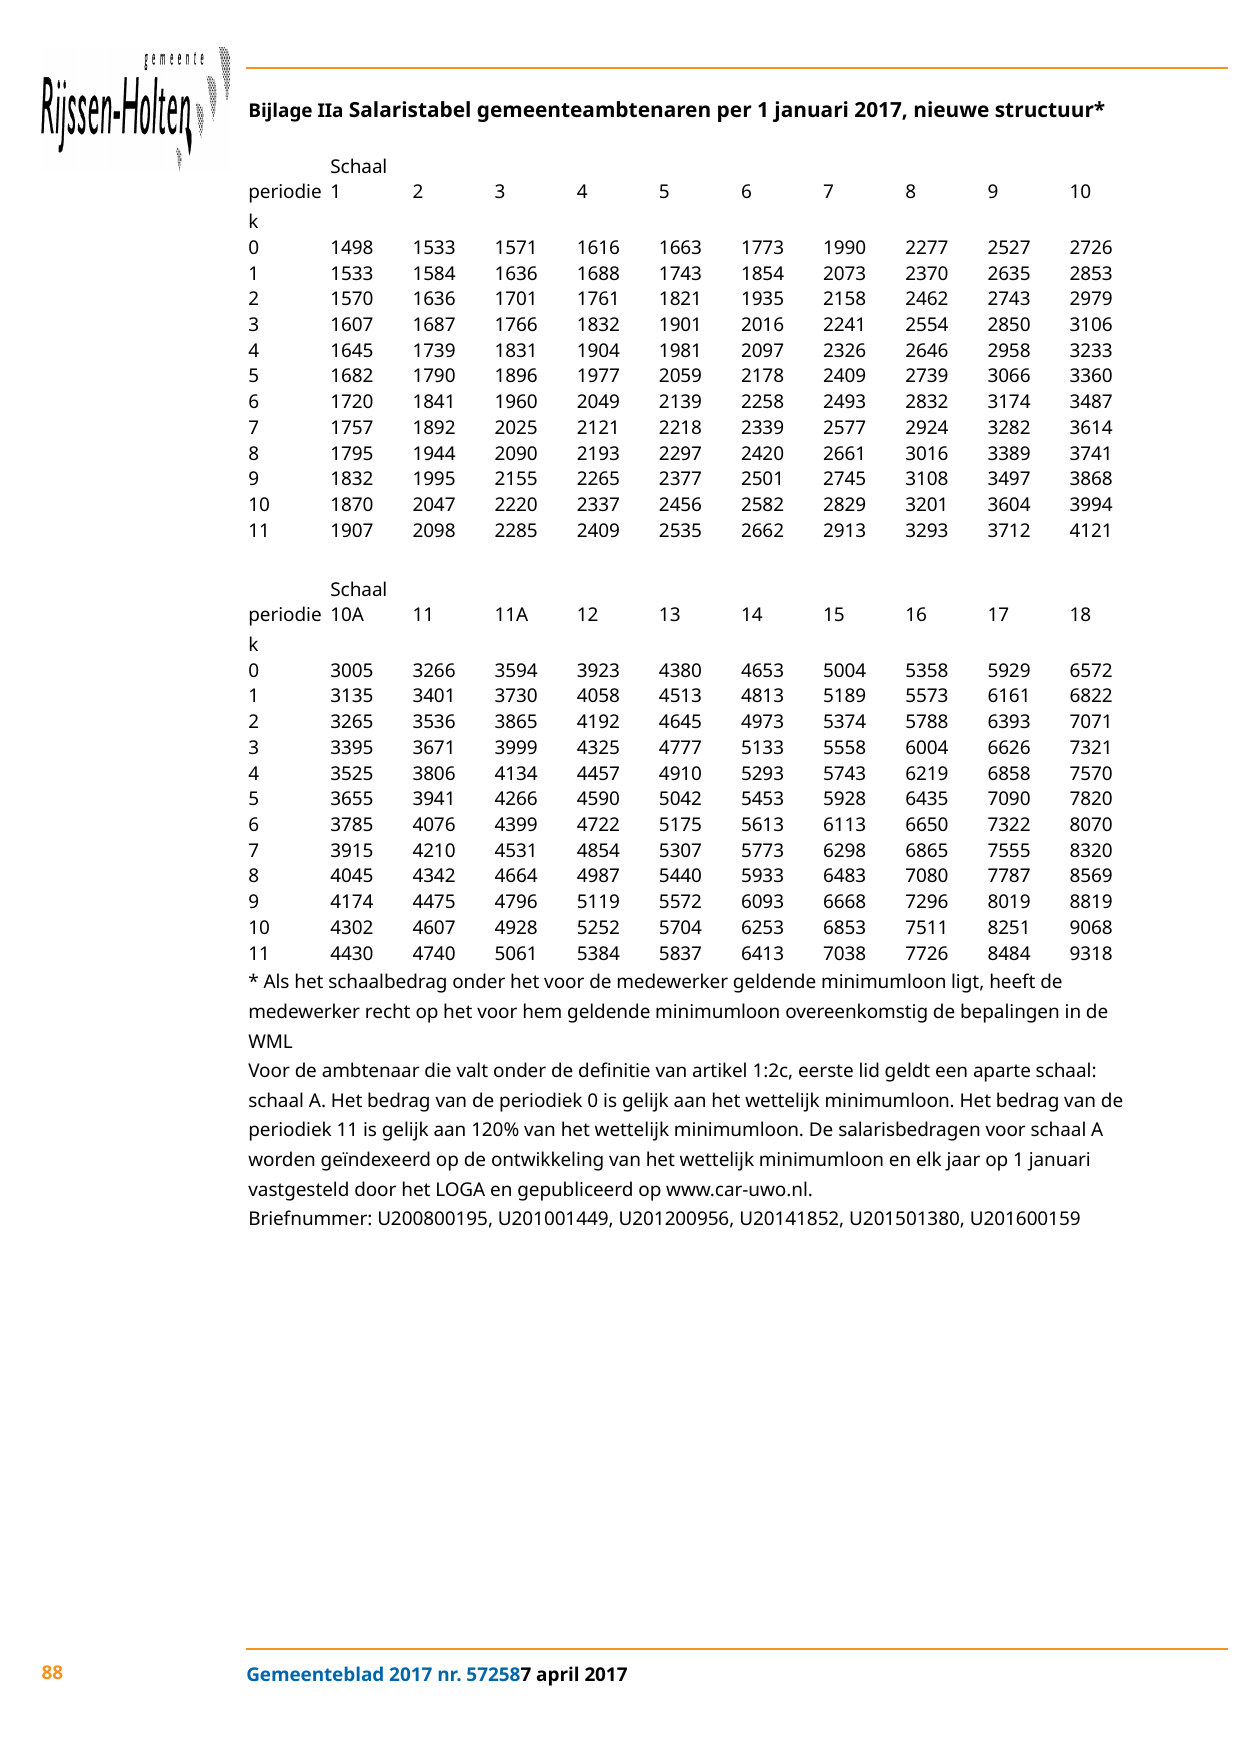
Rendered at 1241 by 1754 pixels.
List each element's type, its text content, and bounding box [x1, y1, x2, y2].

table_cell 1841 [412, 389, 494, 414]
table_cell 2850 [987, 311, 1069, 337]
table_cell 4531 [494, 837, 577, 863]
table_cell periodiek [248, 179, 330, 234]
table_cell 3005 [330, 657, 412, 682]
table_cell 1 [330, 179, 412, 234]
table_cell 5453 [741, 785, 823, 811]
table_cell 10 [1069, 179, 1152, 234]
table_cell 1892 [412, 414, 494, 440]
table_cell 3785 [330, 811, 412, 837]
table_cell 4653 [741, 657, 823, 682]
table_cell 5440 [659, 863, 741, 888]
table_cell 5119 [577, 888, 659, 914]
table_cell 3233 [1069, 337, 1152, 363]
table_cell 7038 [823, 940, 905, 966]
table_cell 1570 [330, 286, 412, 311]
table_cell 2370 [905, 260, 987, 286]
table_cell 4722 [577, 811, 659, 837]
table_cell 6822 [1069, 683, 1152, 708]
table_cell 7 [248, 837, 330, 863]
table_cell 3999 [494, 734, 577, 760]
table_cell 4430 [330, 940, 412, 966]
table_cell 7071 [1069, 708, 1152, 734]
table_cell 2098 [412, 517, 494, 543]
table_cell 9068 [1069, 914, 1152, 940]
table_cell 2158 [823, 286, 905, 311]
table_cell 3 [494, 179, 577, 234]
table_cell 5933 [741, 863, 823, 888]
table_cell 6853 [823, 914, 905, 940]
table_cell 3 [248, 734, 330, 760]
table_cell 2090 [494, 440, 577, 466]
table_cell 4210 [412, 837, 494, 863]
table_cell 1832 [577, 311, 659, 337]
table_cell 3265 [330, 708, 412, 734]
table_cell 7726 [905, 940, 987, 966]
table_cell 3389 [987, 440, 1069, 466]
text Bijlage IIa Salaristabel gemeenteambtenaren per 1 januari 2017, nieuwe structuur* [248, 95, 1152, 123]
table_cell 10 [248, 914, 330, 940]
table_cell 3174 [987, 389, 1069, 414]
table_cell 3941 [412, 785, 494, 811]
table_cell 7570 [1069, 760, 1152, 785]
table_cell 1896 [494, 363, 577, 388]
table_cell 1607 [330, 311, 412, 337]
text * Als het schaalbedrag onder het voor de medewerker geldende minimumloon ligt, heeft de medewerker recht op het voor hem geldende minimumloon overeenkomstig de bepalingen in de WML [248, 969, 1152, 1054]
table_cell 3604 [987, 491, 1069, 517]
table_cell 2121 [577, 414, 659, 440]
table_cell 3108 [905, 466, 987, 491]
table_cell 4342 [412, 863, 494, 888]
table_cell 0 [248, 657, 330, 682]
table_cell 2726 [1069, 234, 1152, 260]
table_cell 2409 [577, 517, 659, 543]
table_cell 6668 [823, 888, 905, 914]
table_cell 3487 [1069, 389, 1152, 414]
table_cell 3016 [905, 440, 987, 466]
table_cell 4121 [1069, 517, 1152, 543]
table_cell 1688 [577, 260, 659, 286]
table_cell 6004 [905, 734, 987, 760]
table_cell 2527 [987, 234, 1069, 260]
table_cell 2554 [905, 311, 987, 337]
table_cell 3923 [577, 657, 659, 682]
table_cell 5 [248, 363, 330, 388]
table_cell 4475 [412, 888, 494, 914]
table_cell 11 [412, 601, 494, 657]
table_cell 2047 [412, 491, 494, 517]
table_cell 5175 [659, 811, 741, 837]
table_cell 3994 [1069, 491, 1152, 517]
table_cell 5133 [741, 734, 823, 760]
table_cell 4513 [659, 683, 741, 708]
table_cell 8320 [1069, 837, 1152, 863]
table_cell 2739 [905, 363, 987, 388]
table_cell 8 [905, 179, 987, 234]
table_cell 2277 [905, 234, 987, 260]
table_cell 6161 [987, 683, 1069, 708]
table_cell 4813 [741, 683, 823, 708]
table_cell 3282 [987, 414, 1069, 440]
table_cell 3497 [987, 466, 1069, 491]
table_cell 1901 [659, 311, 741, 337]
table_cell 5558 [823, 734, 905, 760]
table_cell 1766 [494, 311, 577, 337]
table_cell 2 [412, 179, 494, 234]
table_cell 5374 [823, 708, 905, 734]
table_cell 6435 [905, 785, 987, 811]
table_cell 1682 [330, 363, 412, 388]
table_cell 7787 [987, 863, 1069, 888]
table_cell 5004 [823, 657, 905, 682]
table_cell 5773 [741, 837, 823, 863]
table_cell 2924 [905, 414, 987, 440]
table_cell 4910 [659, 760, 741, 785]
table_cell 1904 [577, 337, 659, 363]
table_cell 3868 [1069, 466, 1152, 491]
table_cell 1584 [412, 260, 494, 286]
table_cell 3135 [330, 683, 412, 708]
table_cell 1533 [412, 234, 494, 260]
table_cell 6572 [1069, 657, 1152, 682]
table_cell 3594 [494, 657, 577, 682]
table_cell 2582 [741, 491, 823, 517]
table_cell 15 [823, 601, 905, 657]
table_header Schaal [330, 153, 412, 179]
table_cell 2420 [741, 440, 823, 466]
table_cell 10A [330, 601, 412, 657]
table_cell 2339 [741, 414, 823, 440]
table_cell 18 [1069, 601, 1152, 657]
table_cell 2462 [905, 286, 987, 311]
table_cell 4 [248, 337, 330, 363]
table_cell 2745 [823, 466, 905, 491]
table_cell 5252 [577, 914, 659, 940]
table_cell 1757 [330, 414, 412, 440]
table_cell 4777 [659, 734, 741, 760]
table_cell 2853 [1069, 260, 1152, 286]
table_cell 1743 [659, 260, 741, 286]
table_header [248, 153, 330, 179]
table_cell 2265 [577, 466, 659, 491]
table_cell 3106 [1069, 311, 1152, 337]
table_cell 3395 [330, 734, 412, 760]
table_cell periodiek [248, 601, 330, 657]
table_cell 5743 [823, 760, 905, 785]
table_cell 1977 [577, 363, 659, 388]
table_cell 5928 [823, 785, 905, 811]
table_cell 2297 [659, 440, 741, 466]
table_cell 5042 [659, 785, 741, 811]
table_cell 2073 [823, 260, 905, 286]
table_cell 8 [248, 440, 330, 466]
table_cell 8819 [1069, 888, 1152, 914]
table_cell 7555 [987, 837, 1069, 863]
table_cell 2193 [577, 440, 659, 466]
table_cell 1636 [412, 286, 494, 311]
table_cell 6219 [905, 760, 987, 785]
table_cell 2635 [987, 260, 1069, 286]
table_cell 4928 [494, 914, 577, 940]
table_cell 4796 [494, 888, 577, 914]
table_cell 1870 [330, 491, 412, 517]
table_cell 1687 [412, 311, 494, 337]
table_cell 5293 [741, 760, 823, 785]
table_cell 4457 [577, 760, 659, 785]
table_cell 1571 [494, 234, 577, 260]
table_cell 7080 [905, 863, 987, 888]
table_cell 3266 [412, 657, 494, 682]
table_cell 1 [248, 260, 330, 286]
table_cell 3741 [1069, 440, 1152, 466]
table_cell 4987 [577, 863, 659, 888]
table_cell 2337 [577, 491, 659, 517]
text Briefnummer: U200800195, U201001449, U201200956, U20141852, U201501380, U201600159 [248, 1205, 1152, 1231]
table_cell 1935 [741, 286, 823, 311]
table_cell 2979 [1069, 286, 1152, 311]
table_cell 5358 [905, 657, 987, 682]
table_cell 3536 [412, 708, 494, 734]
table_cell 2049 [577, 389, 659, 414]
table_cell 6253 [741, 914, 823, 940]
table_cell 2662 [741, 517, 823, 543]
table_cell 2535 [659, 517, 741, 543]
table_cell 3730 [494, 683, 577, 708]
table_cell 1720 [330, 389, 412, 414]
table_cell 11 [248, 517, 330, 543]
table_cell 6 [248, 389, 330, 414]
table_cell 4174 [330, 888, 412, 914]
table_cell 1663 [659, 234, 741, 260]
table_cell 2913 [823, 517, 905, 543]
table_cell 1533 [330, 260, 412, 286]
table_cell 2326 [823, 337, 905, 363]
table_cell 12 [577, 601, 659, 657]
table_cell 3915 [330, 837, 412, 863]
table_cell 4 [577, 179, 659, 234]
table_cell 4325 [577, 734, 659, 760]
table_cell 2743 [987, 286, 1069, 311]
table_cell 5307 [659, 837, 741, 863]
table_cell 17 [987, 601, 1069, 657]
text Voor de ambtenaar die valt onder de definitie van artikel 1:2c, eerste lid geldt een aparte schaal: schaal A. Het bedrag van de periodiek 0 is gelijk aan het wettelijk minimumloon. Het bedrag van de periodiek 11 is gelijk aan 120% van het wettelijk minimumloon. De salarisbedragen voor schaal A worden geïndexeerd op de ontwikkeling van het wettelijk minimumloon en elk jaar op 1 januari vastgesteld door het LOGA en gepubliceerd op www.car-uwo.nl. [248, 1057, 1152, 1202]
table_cell 3525 [330, 760, 412, 785]
table_cell 6650 [905, 811, 987, 837]
table_cell 2 [248, 708, 330, 734]
table_cell 5573 [905, 683, 987, 708]
table_cell 7296 [905, 888, 987, 914]
table_cell 2258 [741, 389, 823, 414]
table_cell 6413 [741, 940, 823, 966]
table_cell 1907 [330, 517, 412, 543]
table_cell 6113 [823, 811, 905, 837]
table_cell 1645 [330, 337, 412, 363]
table_cell 7511 [905, 914, 987, 940]
table_cell 5837 [659, 940, 741, 966]
table_cell 8 [248, 863, 330, 888]
table_cell 16 [905, 601, 987, 657]
table_cell 4380 [659, 657, 741, 682]
table_cell 3712 [987, 517, 1069, 543]
table_cell 9318 [1069, 940, 1152, 966]
table_cell 3806 [412, 760, 494, 785]
table_cell 2409 [823, 363, 905, 388]
table_cell 2059 [659, 363, 741, 388]
table_cell 1739 [412, 337, 494, 363]
table_cell 6483 [823, 863, 905, 888]
table_cell 2456 [659, 491, 741, 517]
table_cell 2832 [905, 389, 987, 414]
table_cell 2155 [494, 466, 577, 491]
table_cell 4973 [741, 708, 823, 734]
table_cell 1795 [330, 440, 412, 466]
table_cell 2139 [659, 389, 741, 414]
table_cell 2241 [823, 311, 905, 337]
table_cell 2016 [741, 311, 823, 337]
table_cell 8251 [987, 914, 1069, 940]
table_cell 11 [248, 940, 330, 966]
table_cell 1832 [330, 466, 412, 491]
table_cell 4854 [577, 837, 659, 863]
table_cell 5788 [905, 708, 987, 734]
table_cell 1854 [741, 260, 823, 286]
table_cell 5613 [741, 811, 823, 837]
table_cell 4399 [494, 811, 577, 837]
table_cell 8019 [987, 888, 1069, 914]
table_cell 9 [248, 888, 330, 914]
table_cell 4134 [494, 760, 577, 785]
table_cell 8484 [987, 940, 1069, 966]
table_cell 6865 [905, 837, 987, 863]
table_cell 2220 [494, 491, 577, 517]
table_cell 5572 [659, 888, 741, 914]
table_cell 3865 [494, 708, 577, 734]
table_cell 5189 [823, 683, 905, 708]
table_cell 2829 [823, 491, 905, 517]
table_cell 9 [248, 466, 330, 491]
table_cell 7 [823, 179, 905, 234]
table_cell 7321 [1069, 734, 1152, 760]
table_cell 8070 [1069, 811, 1152, 837]
table_cell 7322 [987, 811, 1069, 837]
table_cell 7090 [987, 785, 1069, 811]
table_cell 3066 [987, 363, 1069, 388]
table_cell 0 [248, 234, 330, 260]
table_cell 1821 [659, 286, 741, 311]
table_cell 7 [248, 414, 330, 440]
table_cell 10 [248, 491, 330, 517]
table_cell 2097 [741, 337, 823, 363]
table_cell 2958 [987, 337, 1069, 363]
table_cell 1990 [823, 234, 905, 260]
table_cell 4664 [494, 863, 577, 888]
table_cell 1960 [494, 389, 577, 414]
table_cell 2377 [659, 466, 741, 491]
table_cell 1831 [494, 337, 577, 363]
table_cell 3360 [1069, 363, 1152, 388]
table_cell 5704 [659, 914, 741, 940]
table_cell 4045 [330, 863, 412, 888]
table_cell 4302 [330, 914, 412, 940]
table_cell 3 [248, 311, 330, 337]
table_cell 3401 [412, 683, 494, 708]
table_cell 7820 [1069, 785, 1152, 811]
table_cell 5 [248, 785, 330, 811]
table_cell 2285 [494, 517, 577, 543]
table_cell 2577 [823, 414, 905, 440]
table_cell 6 [248, 811, 330, 837]
table_cell 3671 [412, 734, 494, 760]
table_cell 11A [494, 601, 577, 657]
table_header Schaal [330, 576, 412, 601]
table_cell 8569 [1069, 863, 1152, 888]
table_cell 1944 [412, 440, 494, 466]
picture [41, 47, 231, 172]
table_cell 5929 [987, 657, 1069, 682]
table_cell 9 [987, 179, 1069, 234]
table_cell 6298 [823, 837, 905, 863]
table_cell 6093 [741, 888, 823, 914]
table_header [248, 576, 330, 601]
table_cell 2493 [823, 389, 905, 414]
table_cell 1636 [494, 260, 577, 286]
table_cell 2178 [741, 363, 823, 388]
table_cell 6393 [987, 708, 1069, 734]
table_cell 1 [248, 683, 330, 708]
table_cell 1616 [577, 234, 659, 260]
table_cell 5061 [494, 940, 577, 966]
table_cell 6626 [987, 734, 1069, 760]
table_cell 2025 [494, 414, 577, 440]
table_cell 3201 [905, 491, 987, 517]
table_cell 1701 [494, 286, 577, 311]
table_cell 13 [659, 601, 741, 657]
table_cell 1498 [330, 234, 412, 260]
table_cell 4058 [577, 683, 659, 708]
table_cell 3293 [905, 517, 987, 543]
table_cell 1995 [412, 466, 494, 491]
table_cell 4266 [494, 785, 577, 811]
table_cell 1981 [659, 337, 741, 363]
table_cell 1790 [412, 363, 494, 388]
table_cell 2661 [823, 440, 905, 466]
table_cell 4740 [412, 940, 494, 966]
table_cell 6 [741, 179, 823, 234]
table_cell 5 [659, 179, 741, 234]
table_cell 5384 [577, 940, 659, 966]
table_cell 6858 [987, 760, 1069, 785]
table_cell 4645 [659, 708, 741, 734]
table_cell 4076 [412, 811, 494, 837]
table_cell 1773 [741, 234, 823, 260]
table_cell 2646 [905, 337, 987, 363]
table_cell 1761 [577, 286, 659, 311]
table_cell 3655 [330, 785, 412, 811]
table_cell 4607 [412, 914, 494, 940]
table_cell 14 [741, 601, 823, 657]
table_cell 4192 [577, 708, 659, 734]
table_cell 4590 [577, 785, 659, 811]
table_cell 2218 [659, 414, 741, 440]
table_cell 2 [248, 286, 330, 311]
table_cell 2501 [741, 466, 823, 491]
table_cell 3614 [1069, 414, 1152, 440]
table_cell 4 [248, 760, 330, 785]
